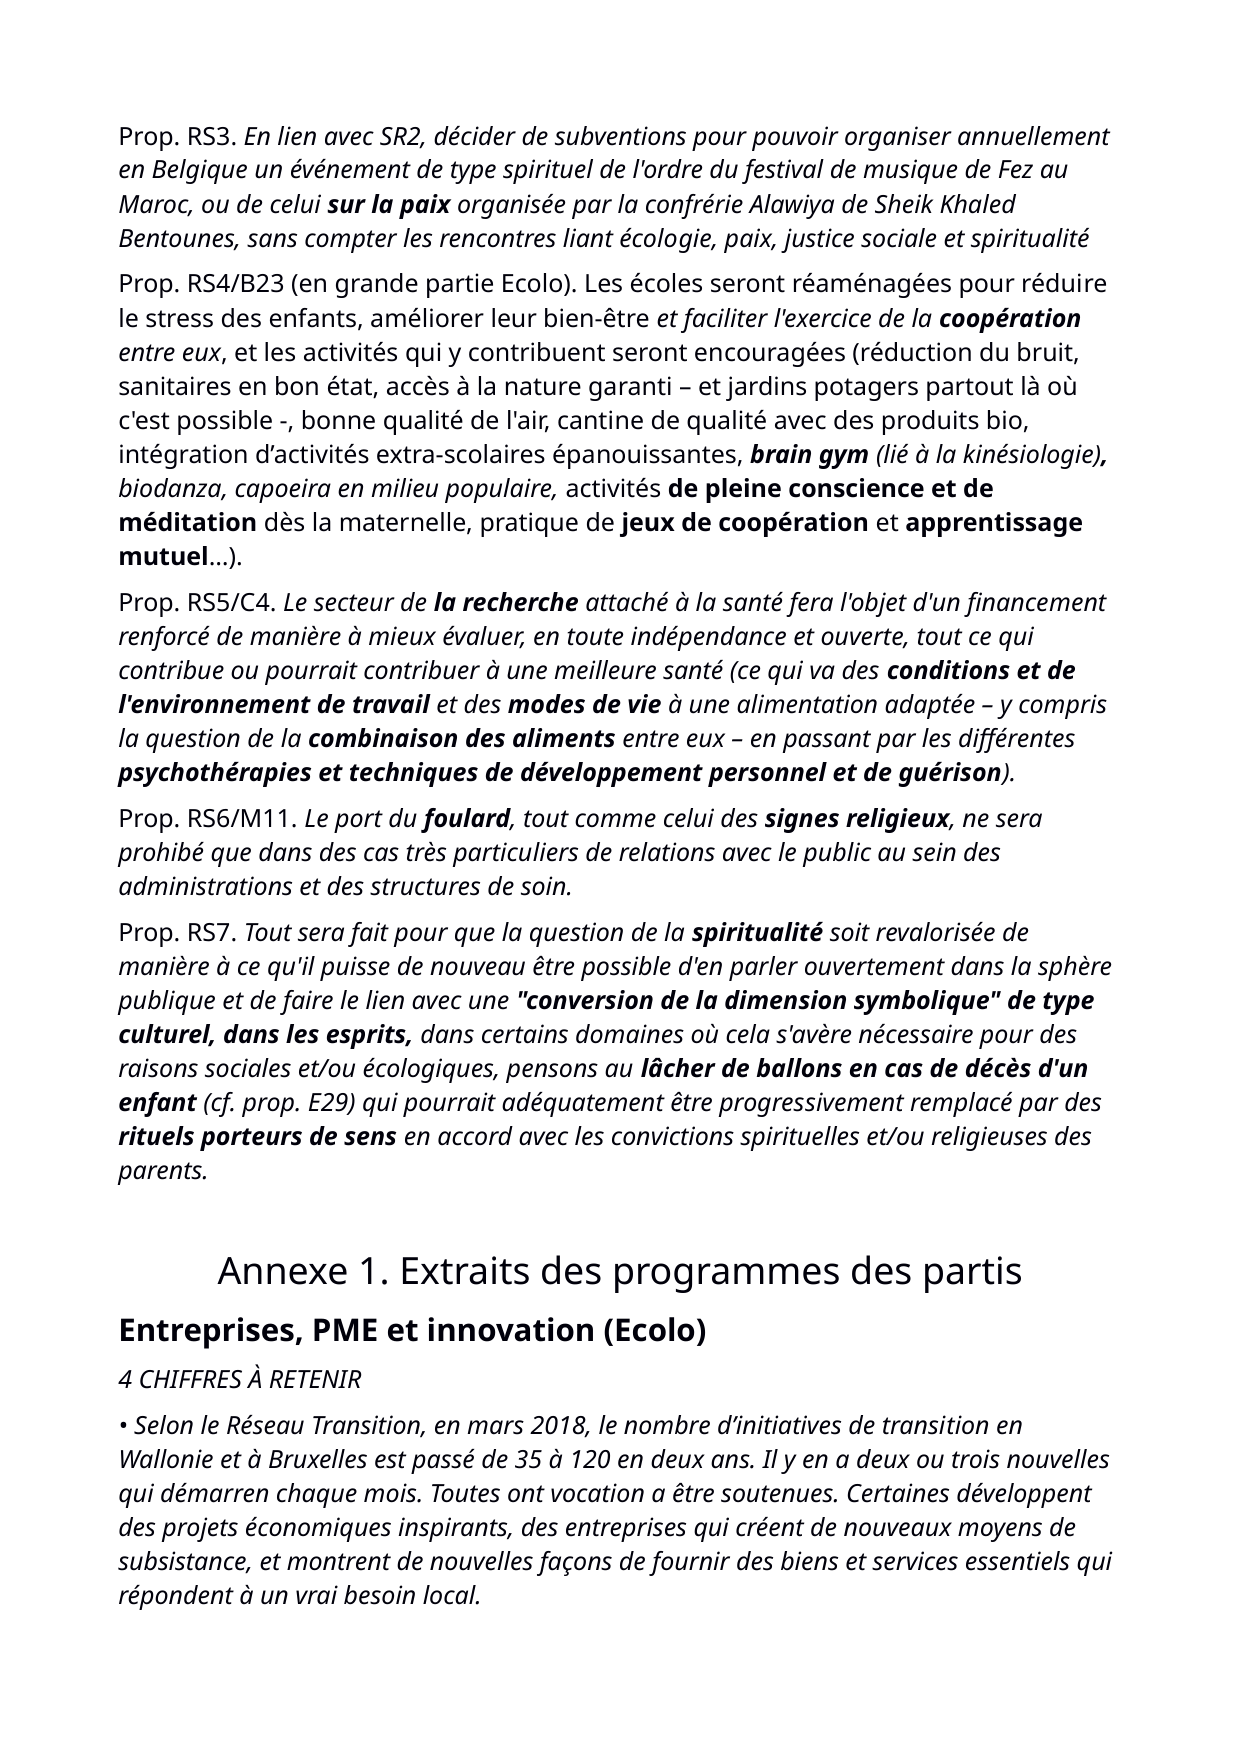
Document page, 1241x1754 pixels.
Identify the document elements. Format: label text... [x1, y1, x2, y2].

text 4 CHIFFRES À RETENIR [118, 1362, 1122, 1396]
text Prop. RS6/M11. Le port du foulard, tout comme celui des signes religieux, ne sera prohibé que dans des cas très particu­liers de relations avec le public au sein des administrations et des structures de soin. [118, 801, 1122, 903]
text Prop. RS7. Tout sera fait pour que la question de la spiritualité soit revalorisée de manière à ce qu'il puisse de nouveau être possible d'en parler ouvertement dans la sphère publique et de faire le lien avec une "conversion de la dimen­sion symboli­que" de ty­pe culturel, dans les esprits, dans cer­tains domai­nes où cela s'avère néces­saire pour des raisons sociales et/ou écologiques, pensons au lâcher de bal­lons en cas de décès d'un enfant (cf. prop. E29) qui pourrait adéquatement être progres­sivement remplacé par des rituels porteurs de sens en accord avec les convictions spirituelles et/ou religieuses des parents. [118, 914, 1122, 1187]
text Annexe 1. Extraits des programmes des partis [118, 1245, 1122, 1296]
text • Selon le Réseau Transition, en mars 2018, le nombre d’initiatives de transi­tion en Wallonie et à Bruxelles est passé de 35 à 120 en deux ans. Il y en a deux ou trois nouvelles qui démarren chaque mois. Toutes ont vocation a être soutenues. Certaines développent des projets économiques inspirants, des entreprises qui créent de nouveaux moyens de subsistance, et montrent de nouvelles façons de fournir des biens et services essentiels qui répondent à un vrai besoin local. [118, 1408, 1122, 1612]
text Entreprises, PME et innovation (Ecolo) [118, 1307, 1122, 1350]
text Prop. RS5/C4. Le secteur de la recherche attaché à la santé fera l'objet d'un finance­ment renforcé de manière à mieux évaluer, en toute indépendance et ouverte, tout ce qui contribue ou pourrait contribuer à une meilleure santé (ce qui va des conditions et de l'environnement de travail et des modes de vie à une alimentation adaptée – y compris la question de la combinaison des ali­ments entre eux – en passant par les différentes psychothérapies et techniques de développement personnel et de guérison). [118, 584, 1122, 789]
text Prop. RS4/B23 (en grande partie Ecolo). Les écoles seront réaménagées pour rédui­re le stress des enfants, améliorer leur bien-être et faciliter l'exercice de la coopération entre eux, et les activités qui y contribuent seront en­couragées (réduction du bruit, sanitaires en bon état, accès à la nature ga­ranti – et jardins potagers partout là où c'est possible -, bonne qualité de l'air, canti­ne de qualité avec des produits bio, intégration d’activités extra-scolaires épa­nouissantes, brain gym (lié à la kinésiologie), biodanza, capoeira en milieu populaire, acti­vités de pleine conscience et de méditation dès la mater­nel­le, pratique de jeux de coopération et apprentissage mutuel…). [118, 266, 1122, 573]
text Prop. RS3. En lien avec SR2, décider de subventions pour pouvoir organiser annuellement en Belgique un événement de type spirituel de l'ordre du festival de musique de Fez au Maroc, ou de celui sur la paix organisée par la confrérie Alawiya de Sheik Khaled Bentounes, sans compter les rencontres liant écolo­gie, paix, justice sociale et spiritualité [118, 118, 1122, 254]
